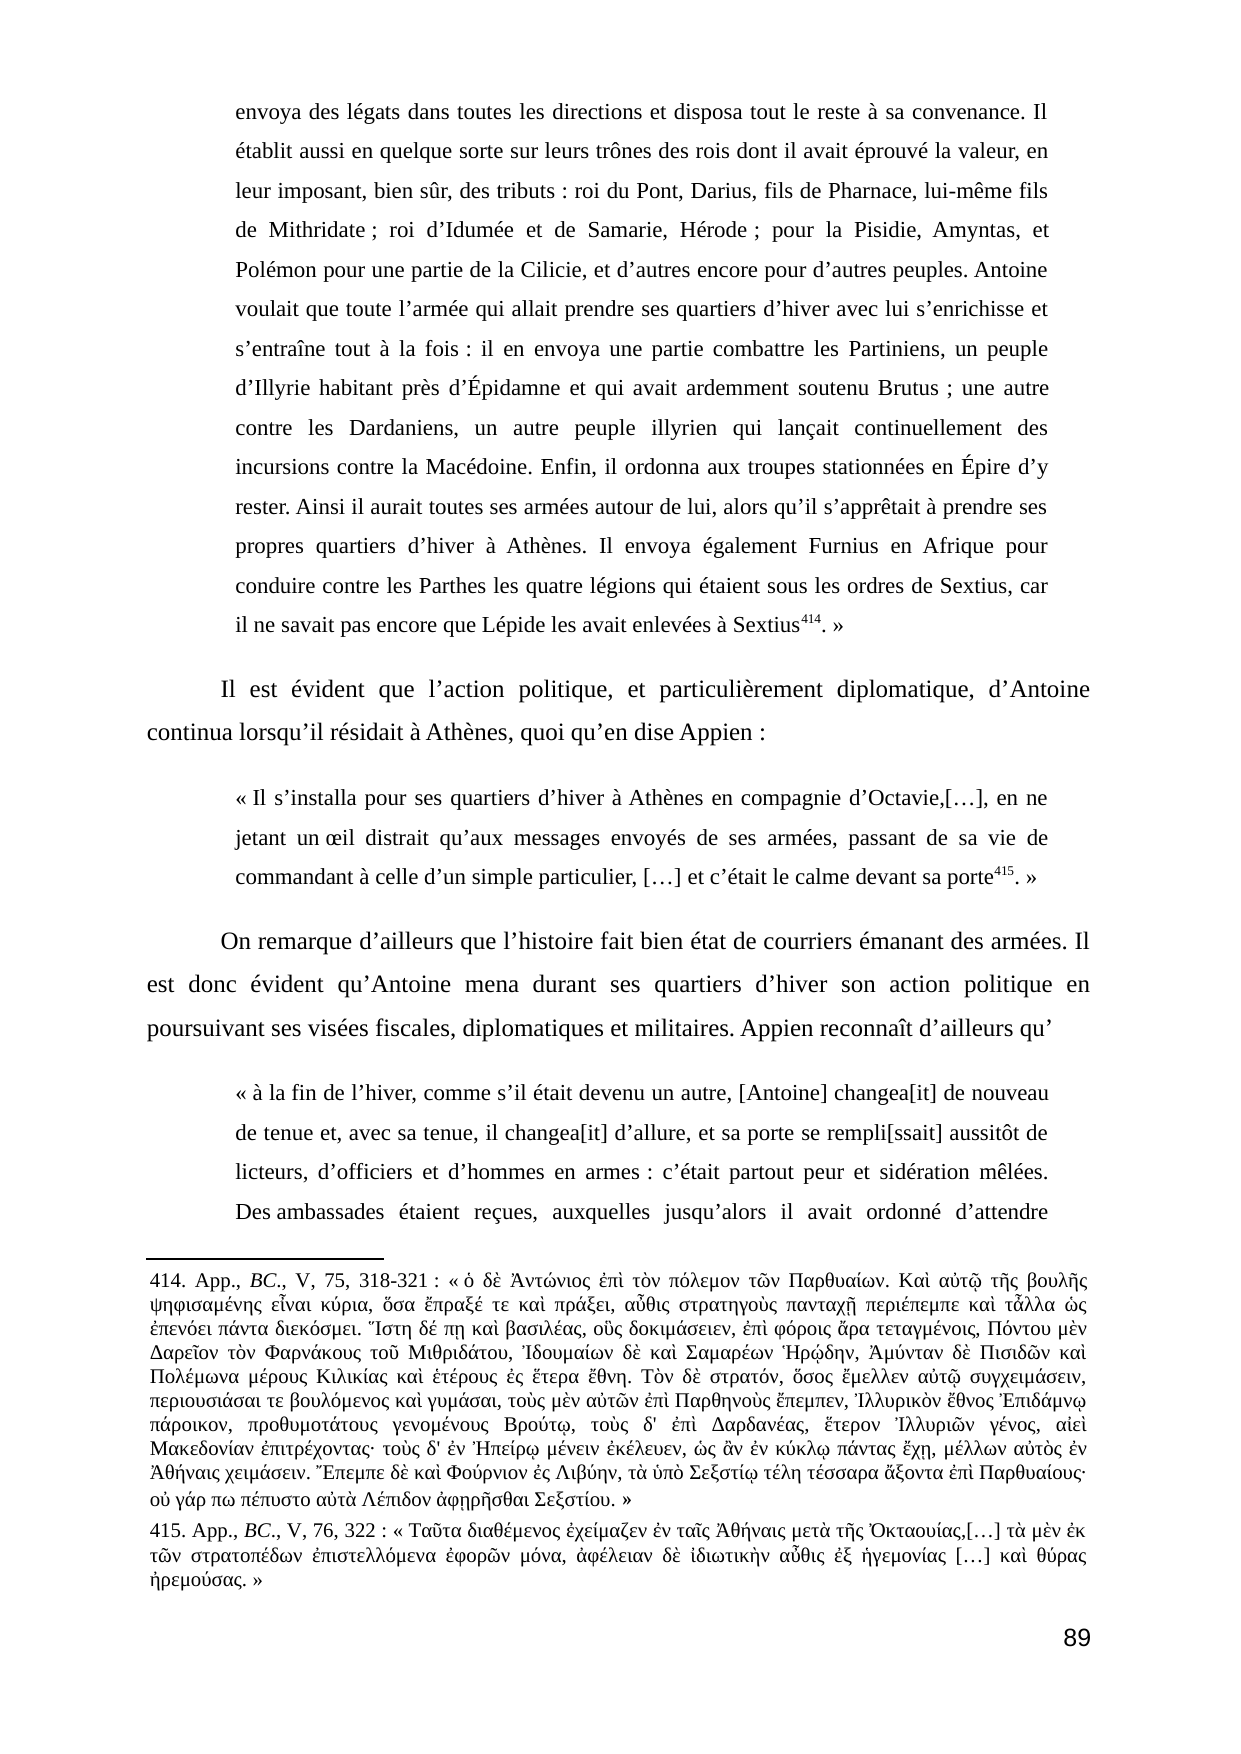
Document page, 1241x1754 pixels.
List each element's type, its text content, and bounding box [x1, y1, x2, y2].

list « à la fin de l’hiver, comme s’il était devenu un autre, [Antoine] changea[it] de nouveau de tenue et, avec sa tenue, il changea[it] d’allure, et sa porte se rempli[ssait] aussitôt de licteurs, d’officiers et d’hommes en armes : c’était partout peur et sidération mêlées. Des ambassades étaient reçues, auxquelles jusqu’alors il avait ordonné d’attendre [235, 1079, 1049, 1224]
text . App., BC., V, 76, 322 : « Ταῦτα διαθέμενος ἐχείμαζεν ἐν ταῖς Ἀθήναις μετὰ τῆς Ὀκταουίας,[…] τὰ μὲν ἐκ τῶν στρατοπέδων ἐπιστελλόμενα ἐφορῶν μόνα, ἀφέλειαν δὲ ἰδιωτικὴν αὖθις ἐξ ἡγεμονίας […] καὶ θύρας ἠρεμούσας. » [147, 1516, 1091, 1593]
list « Il s’installa pour ses quartiers d’hiver à Athènes en compagnie d’Octavie,[…], en ne jetant un œil distrait qu’aux messages envoyés de ses armées, passant de sa vie de commandant à celle d’un simple particulier, […] et c’était le calme devant sa porte. » [235, 784, 1049, 889]
text On remarque d’ailleurs que l’histoire fait bien état de courriers émanant des armées. Il est donc évident qu’Antoine mena durant ses quartiers d’hiver son action politique en poursuivant ses visées fiscales, diplomatiques et militaires. Appien reconnaît d’ailleurs qu’ [147, 926, 1091, 1041]
text Il est évident que l’action politique, et particulièrement diplomatique, d’Antoine continua lorsqu’il résidait à Athènes, quoi qu’en dise Appien : [147, 674, 1091, 746]
list envoya des légats dans toutes les directions et disposa tout le reste à sa convenance. Il établit aussi en quelque sorte sur leurs trônes des rois dont il avait éprouvé la valeur, en leur imposant, bien sûr, des tributs : roi du Pont, Darius, fils de Pharnace, lui-même fils de Mithridate ; roi d’Idumée et de Samarie, Hérode ; pour la Pisidie, Amyntas, et Polémon pour une partie de la Cilicie, et d’autres encore pour d’autres peuples. Antoine voulait que toute l’armée qui allait prendre ses quartiers d’hiver avec lui s’enrichisse et s’entraîne tout à la fois : il en envoya une partie combattre les Partiniens, un peuple d’Illyrie habitant près d’Épidamne et qui avait ardemment soutenu Brutus ; une autre contre les Dardaniens, un autre peuple illyrien qui lançait continuellement des incursions contre la Macédoine. Enfin, il ordonna aux troupes stationnées en Épire d’y rester. Ainsi il aurait toutes ses armées autour de lui, alors qu’il s’apprêtait à prendre ses propres quartiers d’hiver à Athènes. Il envoya également Furnius en Afrique pour conduire contre les Parthes les quatre légions qui étaient sous les ordres de Sextius, car il ne savait pas encore que Lépide les avait enlevées à Sextius. » [235, 98, 1049, 638]
text . App., BC., V, 75, 318-321 : « ὁ δὲ Ἀντώνιος ἐπὶ τὸν πόλεμον τῶν Παρθυαίων. Καὶ αὐτῷ τῆς βουλῆς ψηφισαμένης εἶναι κύρια, ὅσα ἔπραξέ τε καὶ πράξει, αὖθις στρατηγοὺς πανταχῇ περιέπεμπε καὶ τἆλλα ὡς ἐπενόει πάντα διεκόσμει. Ἵστη δέ πῃ καὶ βασιλέας, οὓς δοκιμάσειεν, ἐπὶ φόροις ἄρα τεταγμένοις, Πόντου μὲν Δαρεῖον τὸν Φαρνάκους τοῦ Μιθριδάτου, Ἰδουμαίων δὲ καὶ Σαμαρέων Ἡρῴδην, Ἀμύνταν δὲ Πισιδῶν καὶ Πολέμωνα μέρους Κιλικίας καὶ ἑτέρους ἐς ἕτερα ἔθνη. Τὸν δὲ στρατόν, ὅσος ἔμελλεν αὐτῷ συγχειμάσειν, περιουσιάσαι τε βουλόμενος καὶ γυμάσαι, τοὺς μὲν αὐτῶν ἐπὶ Παρθηνοὺς ἔπεμπεν, Ἰλλυρικὸν ἔθνος Ἐπιδάμνῳ πάροικον, προθυμοτάτους γενομένους Βρούτῳ, τοὺς δ' ἐπὶ Δαρδανέας, ἕτερον Ἰλλυριῶν γένος, αἰεὶ Μακεδονίαν ἐπιτρέχοντας· τοὺς δ' ἐν Ἠπείρῳ μένειν ἐκέλευεν, ὡς ἂν ἐν κύκλῳ πάντας ἔχῃ, μέλλων αὐτὸς ἐν Ἀθήναις χειμάσειν. Ἔπεμπε δὲ καὶ Φούρνιον ἐς Λιβύην, τὰ ὑπὸ Σεξστίῳ τέλη τέσσαρα ἄξοντα ἐπὶ Παρθυαίους· οὐ γάρ πω πέπυστο αὐτὰ Λέπιδον ἀφῃρῆσθαι Σεξστίου. » [147, 1265, 1091, 1516]
